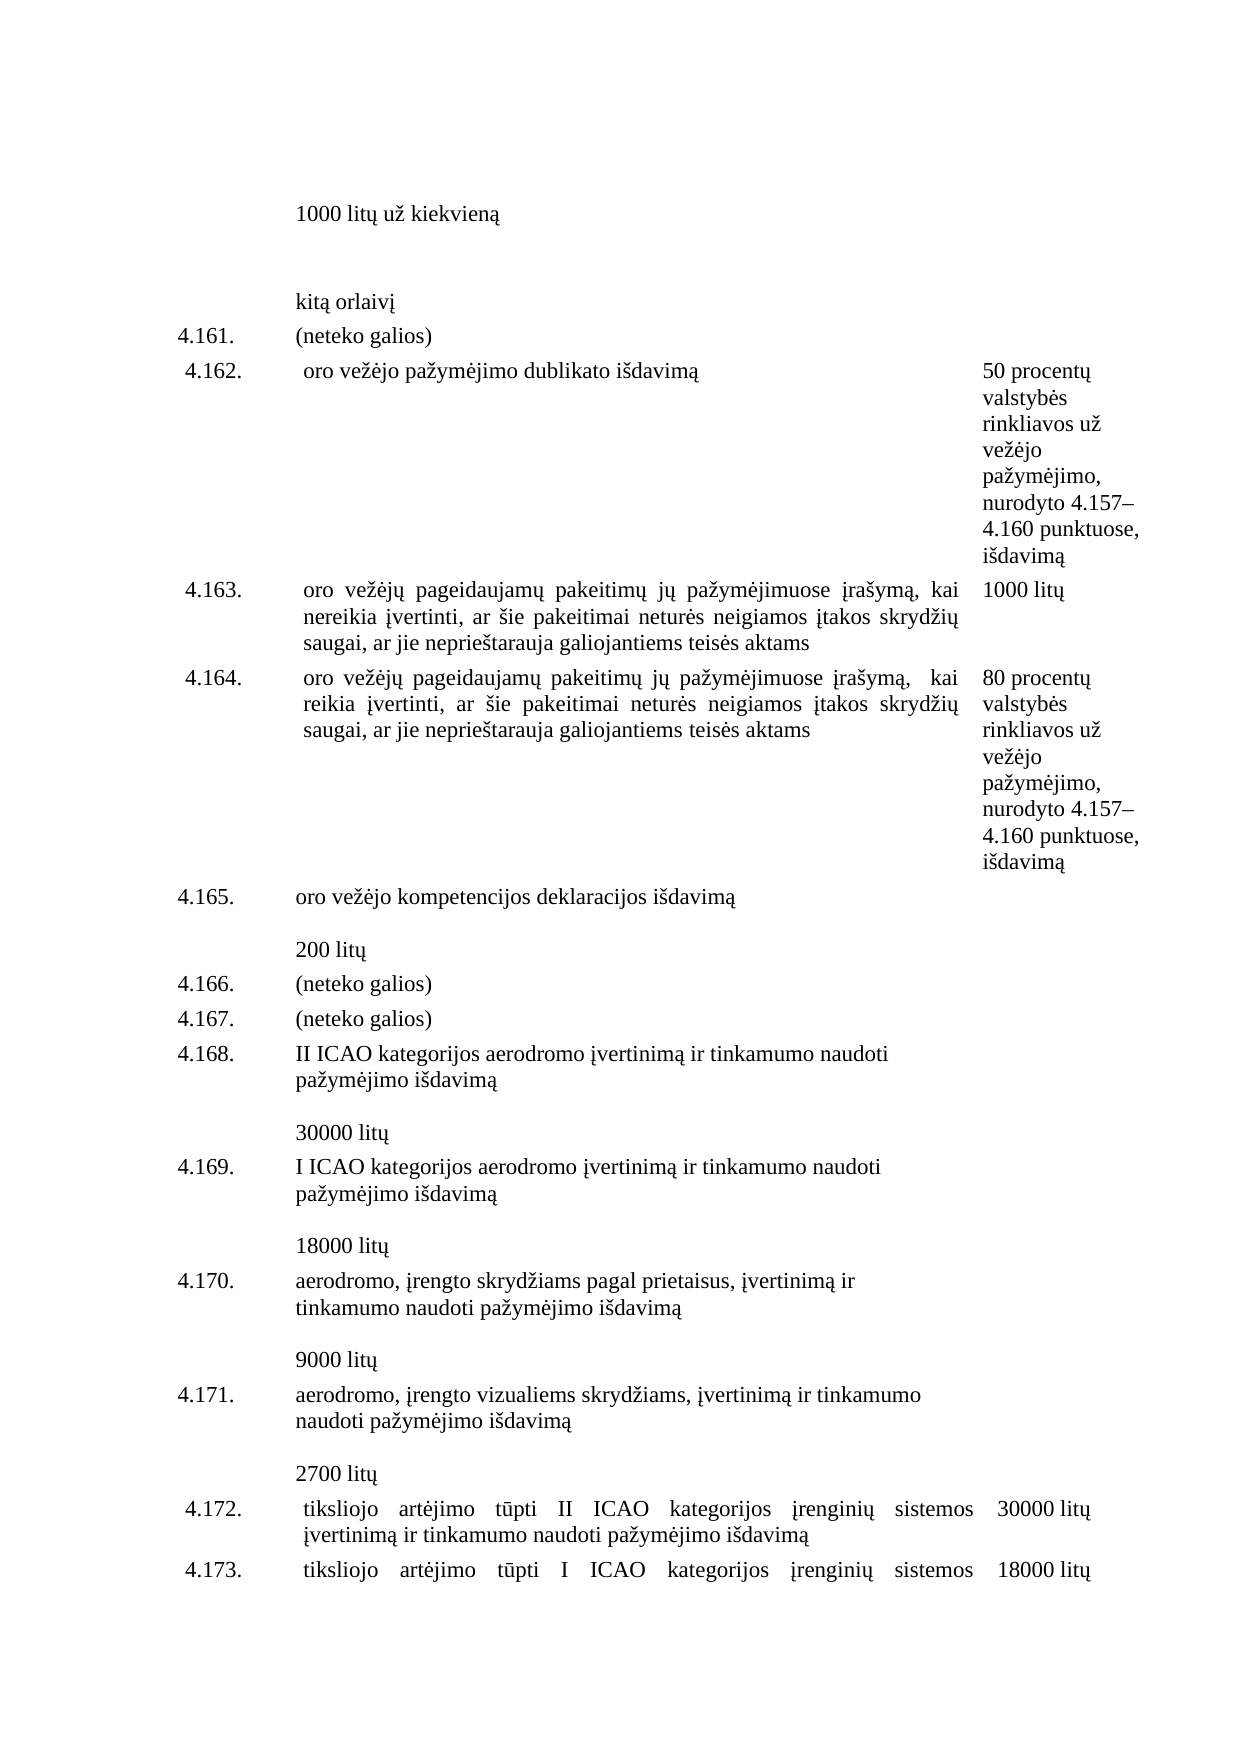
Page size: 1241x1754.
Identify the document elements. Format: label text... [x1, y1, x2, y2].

table_cell oro vežėjų pageidaujamų pakeitimų jų pažymėjimuose įrašymą, kai nereikia įvertinti, ar šie pakeitimai neturės neigiamos įtakos skrydžių saugai, ar jie neprieštarauja galiojantiems teisės aktams [292, 576, 971, 664]
table_cell 80 procentų valstybės rinkliavos už vežėjo pažymėjimo, nurodyto 4.157–4.160 punktuose, išdavimą [971, 664, 1163, 883]
text 4.169. I ICAO kategorijos aerodromo įvertinimą ir tinkamumo naudoti pažymėjimo išdavimą 18000 litų [177, 1153, 945, 1259]
text kitą orlaivį [177, 235, 945, 314]
table_header oro vežėjo pažymėjimo dublikato išdavimą [292, 357, 971, 576]
text 4.161. (neteko galios) [177, 322, 945, 349]
table_cell 1000 litų [971, 576, 1163, 664]
text 4.168. II ICAO kategorijos aerodromo įvertinimą ir tinkamumo naudoti pažymėjimo išdavimą 30000 litų [177, 1040, 945, 1145]
table_cell oro vežėjų pageidaujamų pakeitimų jų pažymėjimuose įrašymą, kai reikia įvertinti, ar šie pakeitimai neturės neigiamos įtakos skrydžių saugai, ar jie neprieštarauja galiojantiems teisės aktams [292, 664, 971, 883]
text 4.171. aerodromo, įrengto vizualiems skrydžiams, įvertinimą ir tinkamumo naudoti pažymėjimo išdavimą 2700 litų [177, 1381, 945, 1486]
table_cell 4.173. [174, 1556, 292, 1590]
table_header 4.162. [174, 357, 292, 576]
text 4.167. (neteko galios) [177, 1005, 945, 1031]
text 4.170. aerodromo, įrengto skrydžiams pagal prietaisus, įvertinimą ir tinkamumo naudoti pažymėjimo išdavimą 9000 litų [177, 1267, 945, 1373]
table_header 30000 litų [986, 1495, 1144, 1556]
table_header tiksliojo artėjimo tūpti II ICAO kategorijos įrenginių sistemos įvertinimą ir tinkamumo naudoti pažymėjimo išdavimą [292, 1495, 986, 1556]
text 4.166. (neteko galios) [177, 970, 945, 997]
table_header 4.172. [174, 1495, 292, 1556]
table_cell 4.163. [174, 576, 292, 664]
table_cell 18000 litų [986, 1556, 1144, 1590]
text 1000 litų už kiekvieną [177, 148, 945, 227]
text 4.165. oro vežėjo kompetencijos deklaracijos išdavimą 200 litų [177, 883, 945, 962]
table_cell 4.164. [174, 664, 292, 883]
table_cell tiksliojo artėjimo tūpti I ICAO kategorijos įrenginių sistemos [292, 1556, 986, 1590]
table_header 50 procentų valstybės rinkliavos už vežėjo pažymėjimo, nurodyto 4.157–4.160 punktuose, išdavimą [971, 357, 1163, 576]
